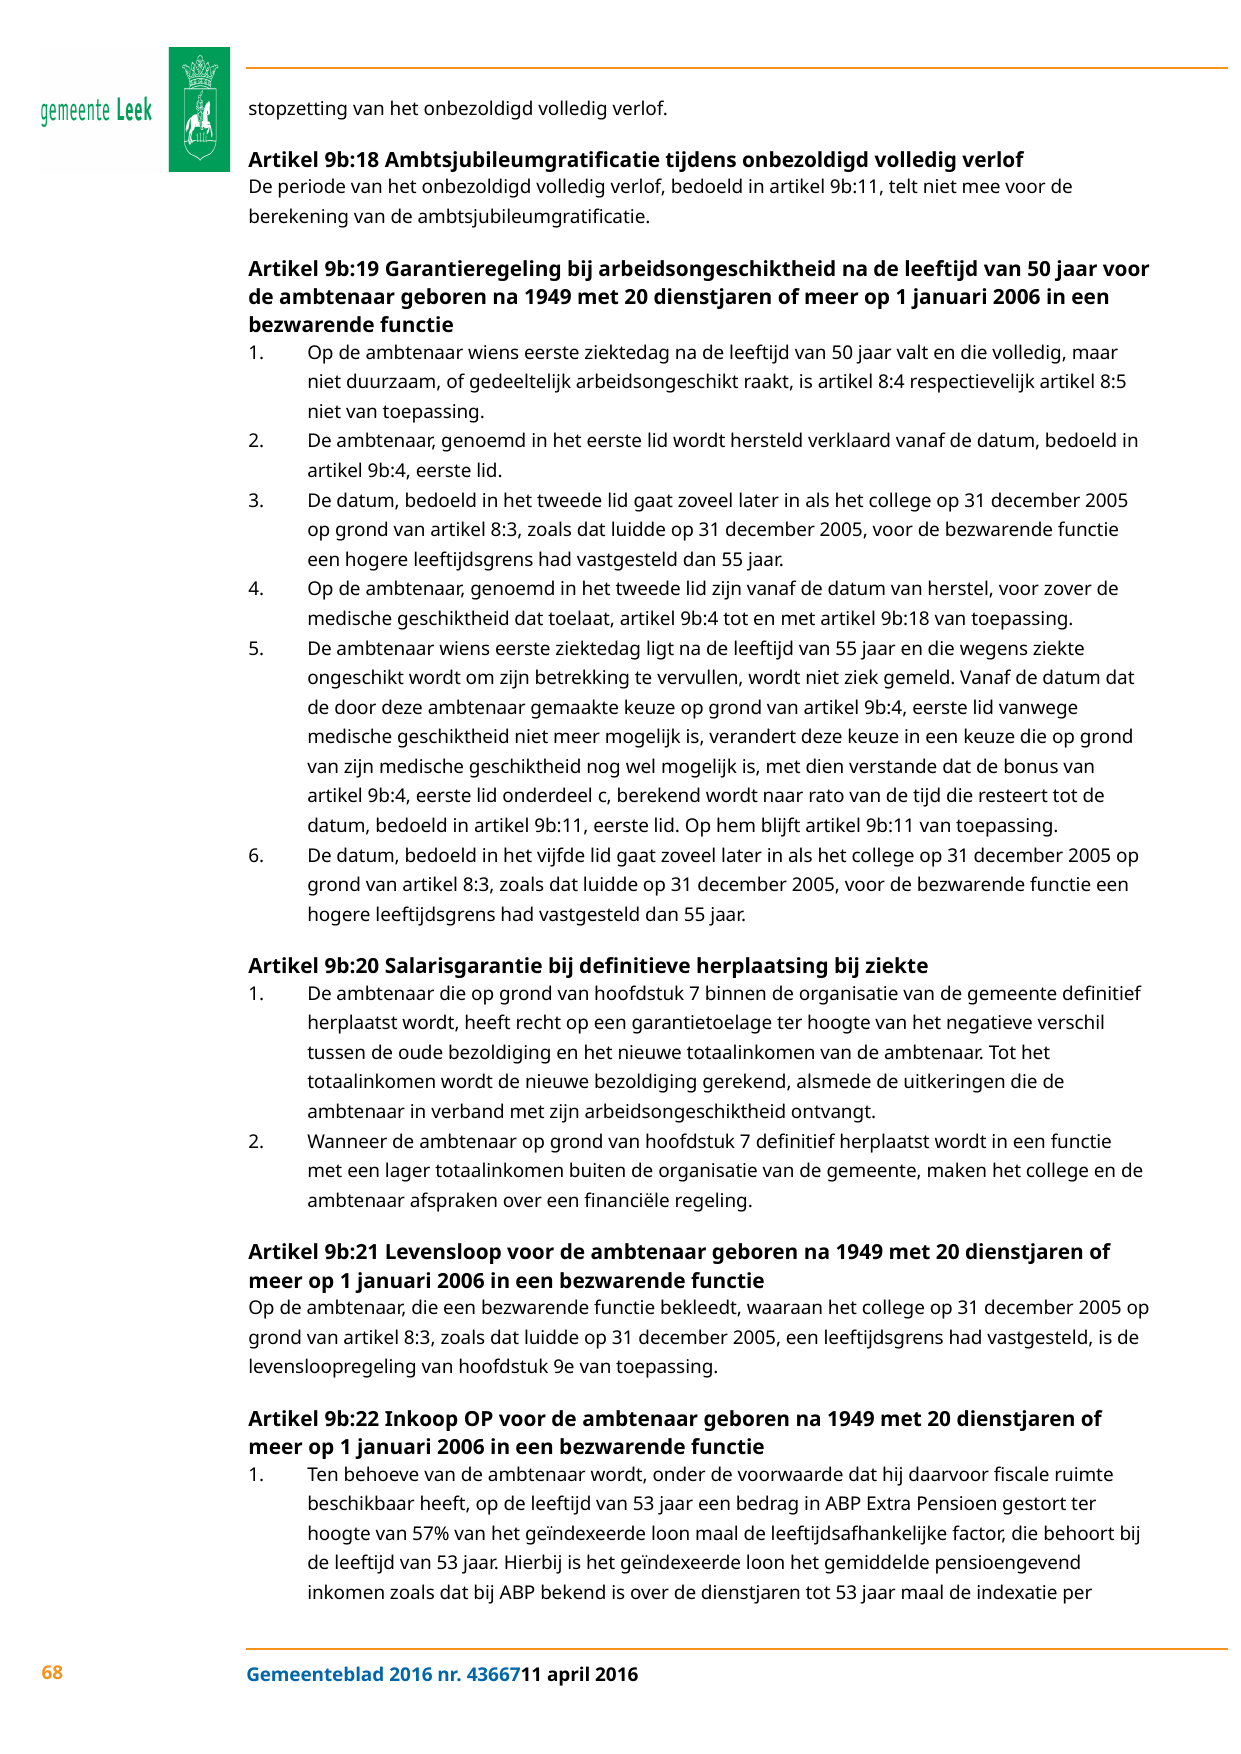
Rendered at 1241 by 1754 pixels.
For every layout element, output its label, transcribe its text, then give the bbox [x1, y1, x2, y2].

list De ambtenaar die op grond van hoofdstuk 7 binnen de organisatie van de gemeente definitief herplaatst wordt, heeft recht op een garantietoelage ter hoogte van het negatieve verschil tussen de oude bezoldiging en het nieuwe totaalinkomen van de ambtenaar. Tot het totaalinkomen wordt de nieuwe bezoldiging gerekend, alsmede de uitkeringen die de ambtenaar in verband met zijn arbeidsongeschiktheid ontvangt. [248, 980, 1152, 1124]
text De periode van het onbezoldigd volledig verlof, bedoeld in artikel 9b:11, telt niet mee voor de berekening van de ambtsjubileumgratificatie. [248, 174, 1152, 229]
list De datum, bedoeld in het tweede lid gaat zoveel later in als het college op 31 december 2005 op grond van artikel 8:3, zoals dat luidde op 31 december 2005, voor de bezwarende functie een hogere leeftijdsgrens had vastgesteld dan 55 jaar. [248, 487, 1152, 572]
text Artikel 9b:22 Inkoop OP voor de ambtenaar geboren na 1949 met 20 dienstjaren of meer op 1 januari 2006 in een bezwarende functie [248, 1404, 1152, 1461]
list Op de ambtenaar wiens eerste ziektedag na de leeftijd van 50 jaar valt en die volledig, maar niet duurzaam, of gedeeltelijk arbeidsongeschikt raakt, is artikel 8:4 respectievelijk artikel 8:5 niet van toepassing. [248, 339, 1152, 424]
text Artikel 9b:20 Salarisgarantie bij definitieve herplaatsing bij ziekte [248, 951, 1152, 980]
text stopzetting van het onbezoldigd volledig verlof. [248, 95, 1152, 121]
picture [41, 47, 231, 172]
list De datum, bedoeld in het vijfde lid gaat zoveel later in als het college op 31 december 2005 op grond van artikel 8:3, zoals dat luidde op 31 december 2005, voor de bezwarende functie een hogere leeftijdsgrens had vastgesteld dan 55 jaar. [248, 842, 1152, 927]
text Artikel 9b:21 Levensloop voor de ambtenaar geboren na 1949 met 20 dienstjaren of meer op 1 januari 2006 in een bezwarende functie [248, 1237, 1152, 1294]
text Artikel 9b:19 Garantieregeling bij arbeidsongeschiktheid na de leeftijd van 50 jaar voor de ambtenaar geboren na 1949 met 20 dienstjaren of meer op 1 januari 2006 in een bezwarende functie [248, 254, 1152, 339]
text Artikel 9b:18 Ambtsjubileumgratificatie tijdens onbezoldigd volledig verlof [248, 145, 1152, 174]
text Op de ambtenaar, die een bezwarende functie bekleedt, waaraan het college op 31 december 2005 op grond van artikel 8:3, zoals dat luidde op 31 december 2005, een leeftijdsgrens had vastgesteld, is de levensloopregeling van hoofdstuk 9e van toepassing. [248, 1294, 1152, 1379]
list Wanneer de ambtenaar op grond van hoofdstuk 7 definitief herplaatst wordt in een functie met een lager totaalinkomen buiten de organisatie van de gemeente, maken het college en de ambtenaar afspraken over een financiële regeling. [248, 1128, 1152, 1213]
list Ten behoeve van de ambtenaar wordt, onder de voorwaarde dat hij daarvoor fiscale ruimte beschikbaar heeft, op de leeftijd van 53 jaar een bedrag in ABP Extra Pensioen gestort ter hoogte van 57% van het geïndexeerde loon maal de leeftijdsafhankelijke factor, die behoort bij de leeftijd van 53 jaar. Hierbij is het geïndexeerde loon het gemiddelde pensioengevend inkomen zoals dat bij ABP bekend is over de dienstjaren tot 53 jaar maal de indexatie per [248, 1461, 1152, 1605]
list De ambtenaar wiens eerste ziektedag ligt na de leeftijd van 55 jaar en die wegens ziekte ongeschikt wordt om zijn betrekking te vervullen, wordt niet ziek gemeld. Vanaf de datum dat de door deze ambtenaar gemaakte keuze op grond van artikel 9b:4, eerste lid vanwege medische geschiktheid niet meer mogelijk is, verandert deze keuze in een keuze die op grond van zijn medische geschiktheid nog wel mogelijk is, met dien verstande dat de bonus van artikel 9b:4, eerste lid onderdeel c, berekend wordt naar rato van de tijd die resteert tot de datum, bedoeld in artikel 9b:11, eerste lid. Op hem blijft artikel 9b:11 van toepassing. [248, 635, 1152, 838]
list Op de ambtenaar, genoemd in het tweede lid zijn vanaf de datum van herstel, voor zover de medische geschiktheid dat toelaat, artikel 9b:4 tot en met artikel 9b:18 van toepassing. [248, 576, 1152, 631]
list De ambtenaar, genoemd in het eerste lid wordt hersteld verklaard vanaf de datum, bedoeld in artikel 9b:4, eerste lid. [248, 428, 1152, 483]
